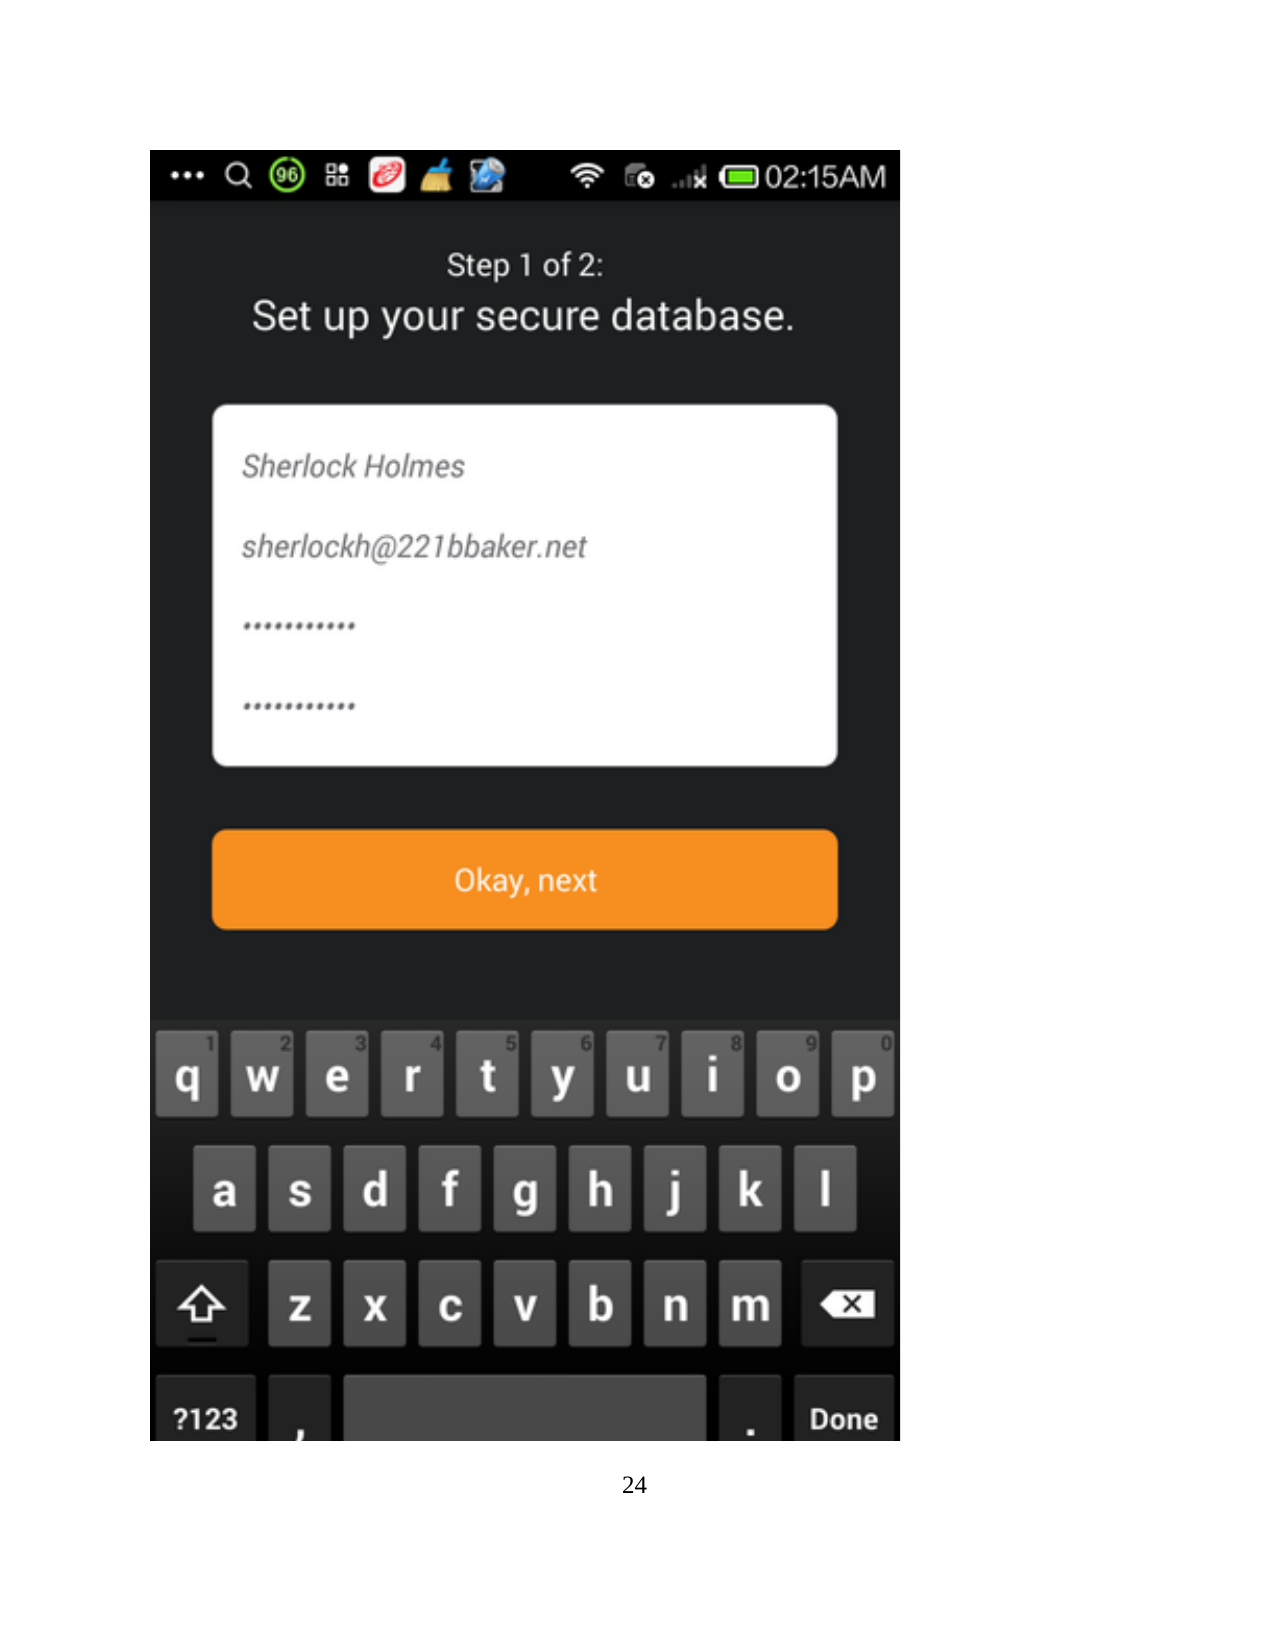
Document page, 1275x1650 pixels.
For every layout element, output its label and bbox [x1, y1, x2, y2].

picture [150, 150, 901, 1441]
